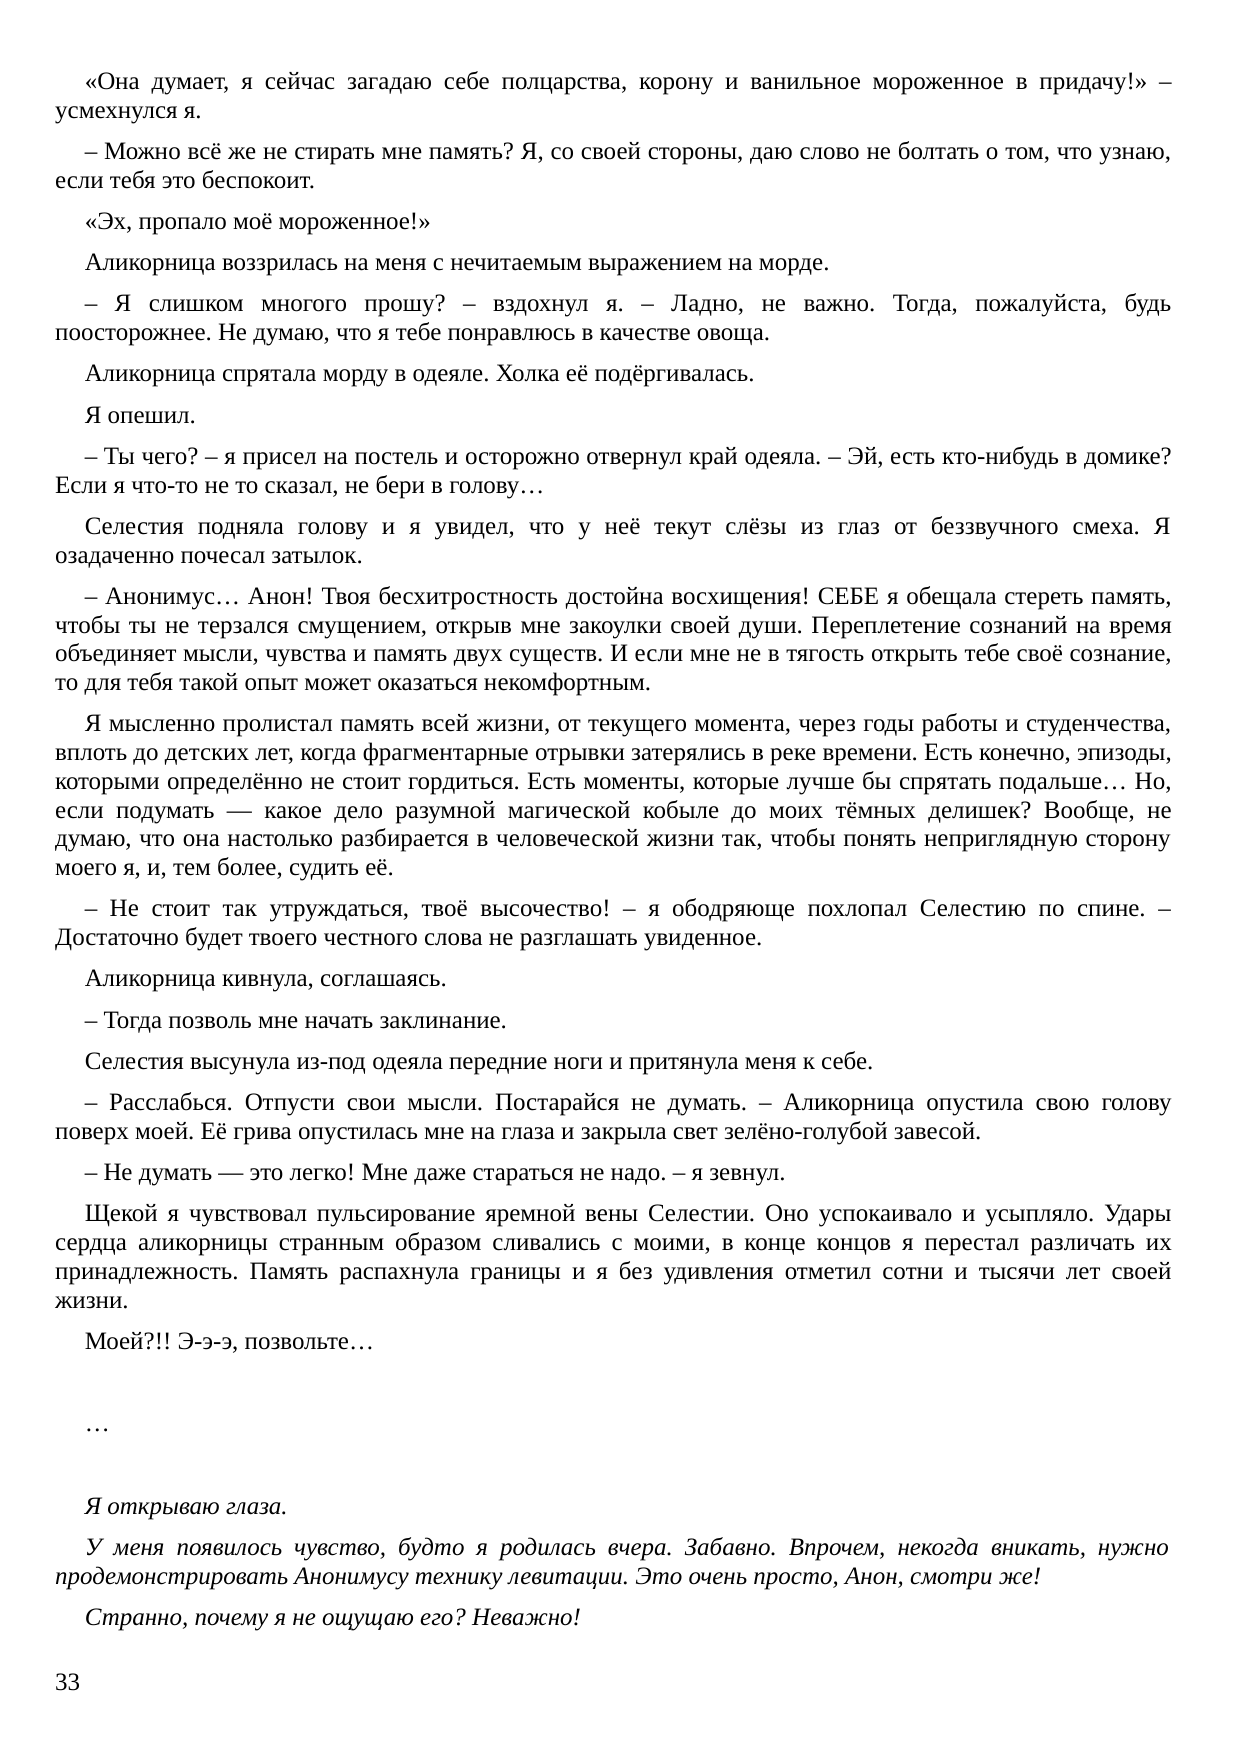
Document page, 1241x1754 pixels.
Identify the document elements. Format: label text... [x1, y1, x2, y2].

text Моей?!! Э-э-э, позвольте… [55, 1326, 1173, 1355]
text Я опешил. [55, 400, 1173, 428]
text Щекой я чувствовал пульсирование яремной вены Селестии. Оно успокаивало и усыпляло. Удары сердца аликорницы странным образом сливались с моими, в конце концов я перестал различать их принадлежность. Память распахнула границы и я без удивления отметил сотни и тысячи лет своей жизни. [55, 1198, 1173, 1313]
text – Анонимус… Анон! Твоя бесхитростность достойна восхищения! СЕБЕ я обещала стереть память, чтобы ты не терзался смущением, открыв мне закоулки своей души. Переплетение сознаний на время объединяет мысли, чувства и память двух существ. И если мне не в тягость открыть тебе своё сознание, то для тебя такой опыт может оказаться некомфортным. [55, 581, 1173, 696]
text – Я слишком многого прошу? – вздохнул я. – Ладно, не важно. Тогда, пожалуйста, будь поосторожнее. Не думаю, что я тебе понравлюсь в качестве овоща. [55, 288, 1173, 346]
text Я открываю глаза. [55, 1491, 1173, 1520]
text Селестия высунула из-под одеяла передние ноги и притянула меня к себе. [55, 1046, 1173, 1075]
text Аликорница спрятала морду в одеяле. Холка её подёргивалась. [55, 358, 1173, 387]
text – Можно всё же не стирать мне память? Я, со своей стороны, даю слово не болтать о том, что узнаю, если тебя это беспокоит. [55, 136, 1173, 193]
text У меня появилось чувство, будто я родилась вчера. Забавно. Впрочем, некогда вникать, нужно продемонстрировать Анонимусу технику левитации. Это очень просто, Анон, смотри же! [55, 1532, 1173, 1590]
text Странно, почему я не ощущаю его? Неважно! [55, 1602, 1173, 1631]
text … [55, 1408, 1173, 1437]
text – Не думать — это легко! Мне даже стараться не надо. – я зевнул. [55, 1157, 1173, 1186]
text – Тогда позволь мне начать заклинание. [55, 1005, 1173, 1033]
text «Она думает, я сейчас загадаю себе полцарства, корону и ванильное мороженное в придачу!» – усмехнулся я. [55, 66, 1173, 123]
text Аликорница воззрилась на меня с нечитаемым выражением на морде. [55, 247, 1173, 276]
text – Расслабься. Отпусти свои мысли. Постарайся не думать. – Аликорница опустила свою голову поверх моей. Её грива опустилась мне на глаза и закрыла свет зелёно-голубой завесой. [55, 1087, 1173, 1145]
text Селестия подняла голову и я увидел, что у неё текут слёзы из глаз от беззвучного смеха. Я озадаченно почесал затылок. [55, 511, 1173, 568]
text – Ты чего? – я присел на постель и осторожно отвернул край одеяла. – Эй, есть кто-нибудь в домике? Если я что-то не то сказал, не бери в голову… [55, 441, 1173, 498]
text Я мысленно пролистал память всей жизни, от текущего момента, через годы работы и студенчества, вплоть до детских лет, когда фрагментарные отрывки затерялись в реке времени. Есть конечно, эпизоды, которыми определённо не стоит гордиться. Есть моменты, которые лучше бы спрятать подальше… Но, если подумать — какое дело разумной магической кобыле до моих тёмных делишек? Вообще, не думаю, что она настолько разбирается в человеческой жизни так, чтобы понять неприглядную сторону моего я, и, тем более, судить её. [55, 708, 1173, 881]
text – Не стоит так утруждаться, твоё высочество! – я ободряюще похлопал Селестию по спине. – Достаточно будет твоего честного слова не разглашать увиденное. [55, 893, 1173, 951]
text Аликорница кивнула, соглашаясь. [55, 963, 1173, 992]
text «Эх, пропало моё мороженное!» [55, 206, 1173, 235]
